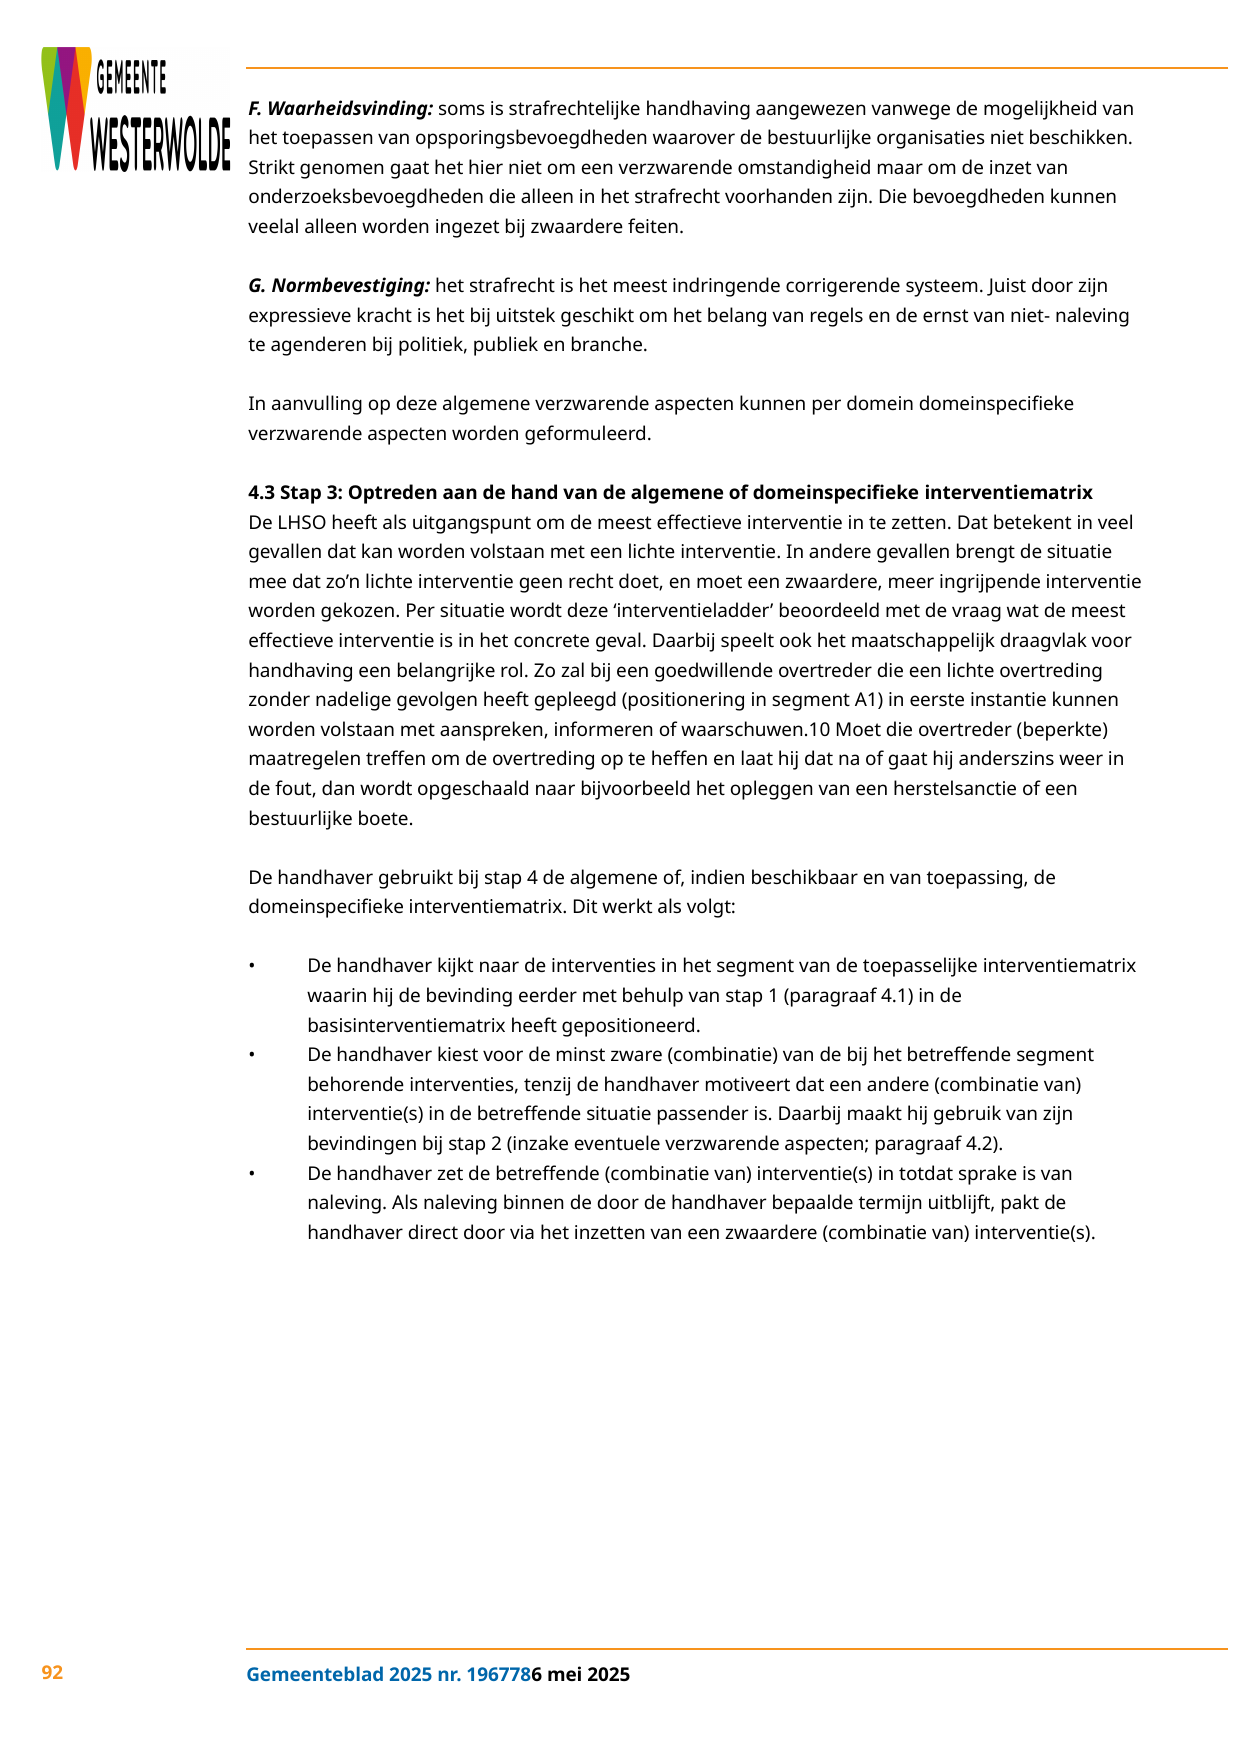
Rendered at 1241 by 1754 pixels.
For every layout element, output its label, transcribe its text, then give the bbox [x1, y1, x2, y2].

text 4.3 Stap 3: Optreden aan de hand van de algemene of domeinspecifieke interventiematrix [248, 479, 1152, 505]
text G. Normbevestiging: het strafrecht is het meest indringende corrigerende systeem. Juist door zijn expressieve kracht is het bij uitstek geschikt om het belang van regels en de ernst van niet- naleving te agenderen bij politiek, publiek en branche. [248, 272, 1152, 357]
text F. Waarheidsvinding: soms is strafrechtelijke handhaving aangewezen vanwege de mogelijkheid van het toepassen van opsporingsbevoegdheden waarover de bestuurlijke organisaties niet beschikken. Strikt genomen gaat het hier niet om een verzwarende omstandigheid maar om de inzet van onderzoeksbevoegdheden die alleen in het strafrecht voorhanden zijn. Die bevoegdheden kunnen veelal alleen worden ingezet bij zwaardere feiten. [248, 95, 1152, 239]
text In aanvulling op deze algemene verzwarende aspecten kunnen per domein domeinspecifieke verzwarende aspecten worden geformuleerd. [248, 391, 1152, 446]
list De handhaver kiest voor de minst zware (combinatie) van de bij het betreffende segment behorende interventies, tenzij de handhaver motiveert dat een andere (combinatie van) interventie(s) in de betreffende situatie passender is. Daarbij maakt hij gebruik van zijn bevindingen bij stap 2 (inzake eventuele verzwarende aspecten; paragraaf 4.2). [248, 1041, 1152, 1156]
text De LHSO heeft als uitgangspunt om de meest effectieve interventie in te zetten. Dat betekent in veel gevallen dat kan worden volstaan met een lichte interventie. In andere gevallen brengt de situatie mee dat zo’n lichte interventie geen recht doet, en moet een zwaardere, meer ingrijpende interventie worden gekozen. Per situatie wordt deze ‘interventieladder’ beoordeeld met de vraag wat de meest effectieve interventie is in het concrete geval. Daarbij speelt ook het maatschappelijk draagvlak voor handhaving een belangrijke rol. Zo zal bij een goedwillende overtreder die een lichte overtreding zonder nadelige gevolgen heeft gepleegd (positionering in segment A1) in eerste instantie kunnen worden volstaan met aanspreken, informeren of waarschuwen.10 Moet die overtreder (beperkte) maatregelen treffen om de overtreding op te heffen en laat hij dat na of gaat hij anderszins weer in de fout, dan wordt opgeschaald naar bijvoorbeeld het opleggen van een herstelsanctie of een bestuurlijke boete. [248, 509, 1152, 831]
text De handhaver gebruikt bij stap 4 de algemene of, indien beschikbaar en van toepassing, de domeinspecifieke interventiematrix. Dit werkt als volgt: [248, 864, 1152, 919]
list De handhaver kijkt naar de interventies in het segment van de toepasselijke interventiematrix waarin hij de bevinding eerder met behulp van stap 1 (paragraaf 4.1) in de basisinterventiematrix heeft gepositioneerd. [248, 953, 1152, 1038]
list De handhaver zet de betreffende (combinatie van) interventie(s) in totdat sprake is van naleving. Als naleving binnen de door de handhaver bepaalde termijn uitblijft, pakt de handhaver direct door via het inzetten van een zwaardere (combinatie van) interventie(s). [248, 1160, 1152, 1245]
picture [41, 47, 231, 172]
